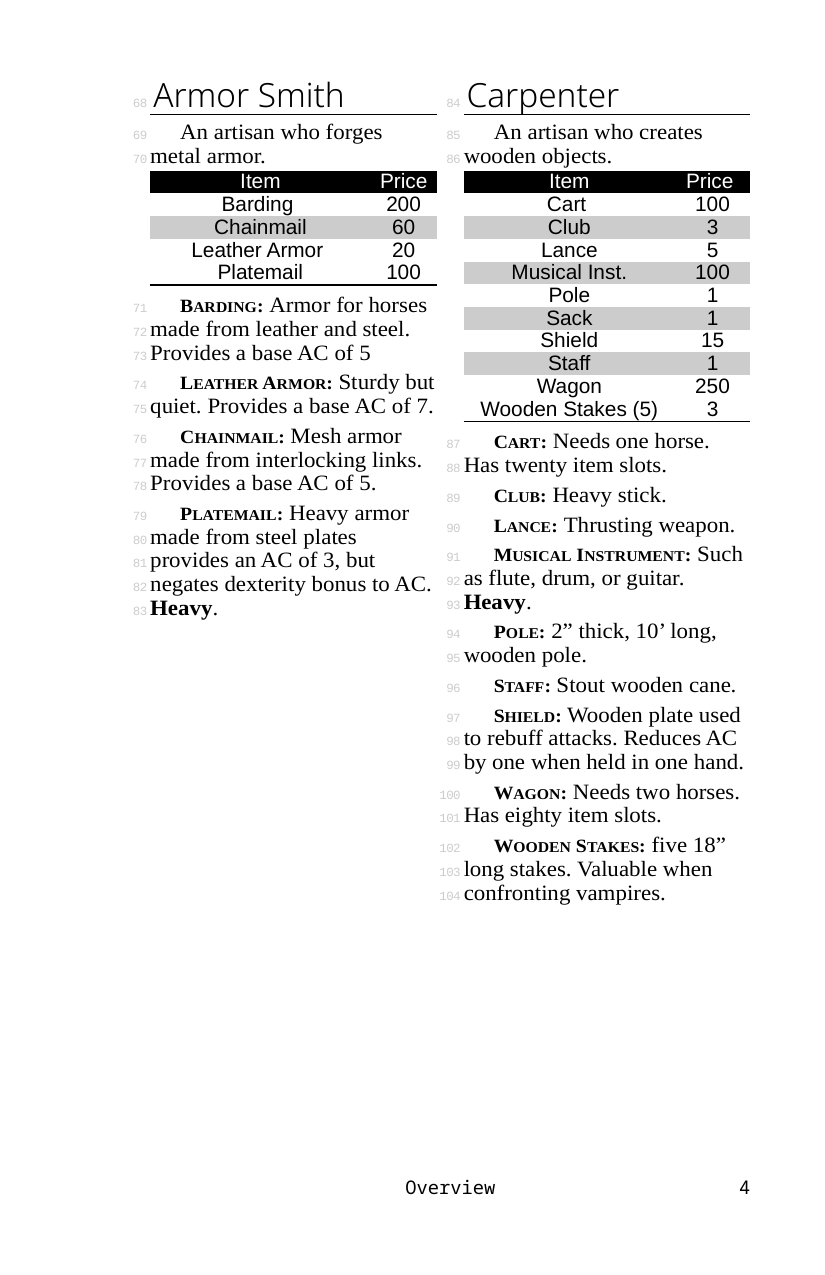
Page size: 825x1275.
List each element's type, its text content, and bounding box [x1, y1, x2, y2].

table_cell 200 [370, 194, 437, 216]
table_cell Wooden Stakes (5) [464, 398, 675, 421]
table_cell 1 [675, 284, 750, 307]
text Shield: Wooden plate used to rebuff attacks. Reduces AC by one when held in one hand. [463, 703, 750, 774]
text Staff: Stout wooden cane. [463, 673, 750, 697]
table_cell Platemail [150, 262, 370, 284]
text Barding: Armor for horses made from leather and steel. Provides a base AC of 5 [150, 294, 437, 365]
text Lance: Thrusting weapon. [463, 513, 750, 537]
text Leather Armor: Sturdy but quiet. Provides a base AC of 7. [150, 371, 437, 418]
table_cell Staff [464, 352, 675, 375]
table_cell 100 [675, 194, 750, 216]
table_cell Sack [464, 307, 675, 330]
table_cell Musical Inst. [464, 262, 675, 284]
text An artisan who creates wooden objects. [463, 120, 750, 168]
table_cell Barding [150, 194, 370, 216]
text Chainmail: Mesh armor made from interlocking links. Provides a base AC of 5. [150, 424, 437, 496]
table_cell Chainmail [150, 216, 370, 239]
text An artisan who forges metal armor. [150, 120, 437, 168]
table_header Item [150, 171, 370, 193]
text Wagon: Needs two horses. Has eighty item slots. [463, 780, 750, 828]
table_cell Cart [464, 194, 675, 216]
text Cart: Needs one horse. Has twenty item slots. [463, 430, 750, 477]
table_cell 3 [675, 216, 750, 239]
subtitle Armor Smith [150, 75, 437, 114]
table_cell 100 [675, 262, 750, 284]
table_cell 250 [675, 375, 750, 398]
table_cell Pole [464, 284, 675, 307]
text Wooden Stakes: five 18” long stakes. Valuable when confronting vampires. [463, 834, 750, 905]
table_cell Leather Armor [150, 239, 370, 262]
text Club: Heavy stick. [463, 483, 750, 507]
table_cell 60 [370, 216, 437, 239]
subtitle Carpenter [463, 75, 750, 114]
text Musical Instrument: Such as flute, drum, or guitar. Heavy. [463, 543, 750, 614]
table_cell 1 [675, 352, 750, 375]
table_cell 1 [675, 307, 750, 330]
table_header Price [370, 171, 437, 193]
table_cell 20 [370, 239, 437, 262]
text Pole: 2” thick, 10’ long, wooden pole. [463, 620, 750, 667]
text Platemail: Heavy armor made from steel plates provides an AC of 3, but negates dexterity bonus to AC. Heavy. [150, 502, 437, 620]
table_cell 3 [675, 398, 750, 421]
table_cell 100 [370, 262, 437, 284]
table_cell Lance [464, 239, 675, 262]
table_cell 5 [675, 239, 750, 262]
table_header Item [464, 171, 675, 193]
table_header Price [675, 171, 750, 193]
table_cell Shield [464, 330, 675, 352]
table_cell Club [464, 216, 675, 239]
table_cell 15 [675, 330, 750, 352]
table_cell Wagon [464, 375, 675, 398]
